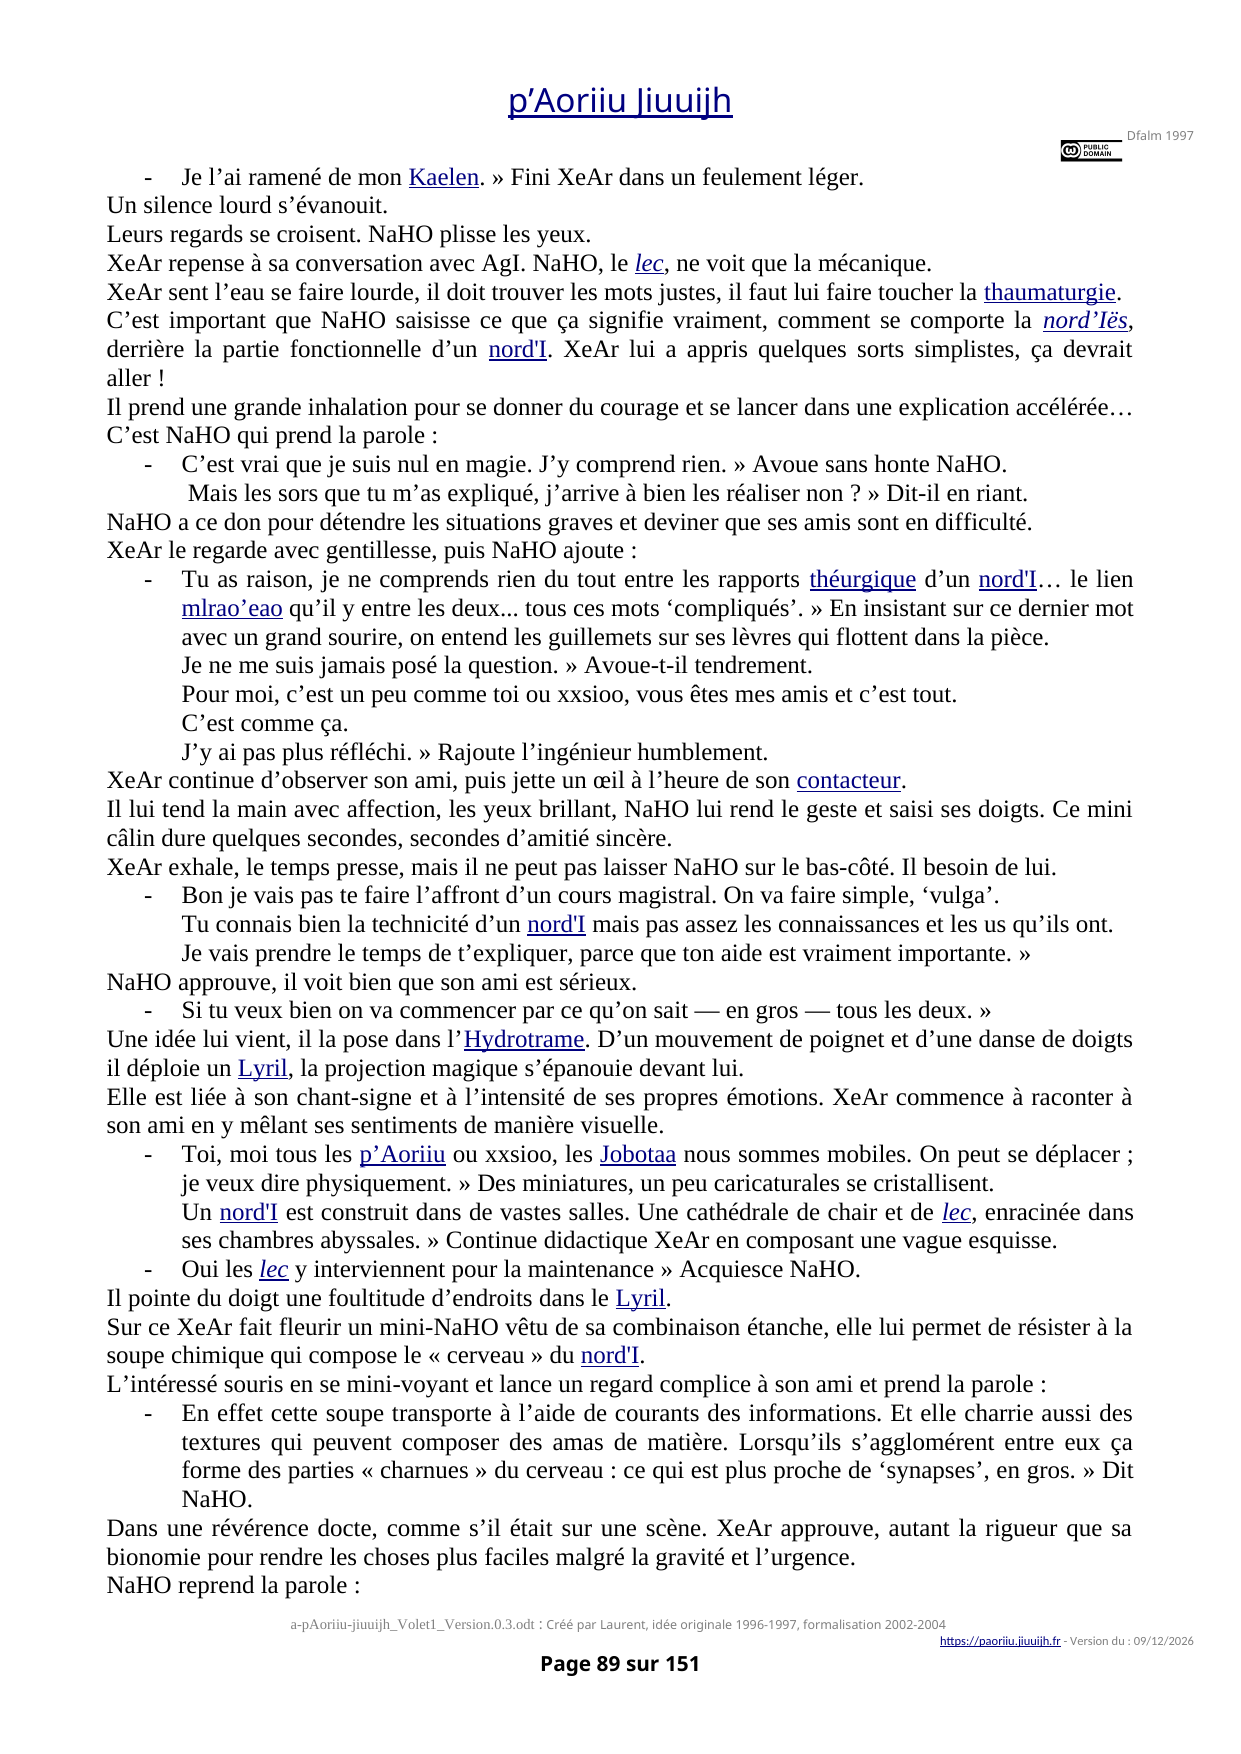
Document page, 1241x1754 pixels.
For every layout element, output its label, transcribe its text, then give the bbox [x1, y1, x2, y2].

text Dans une révérence docte, comme s’il était sur une scène. XeAr approuve, autant la rigueur que sa bionomie pour rendre les choses plus faciles malgré la gravité et l’urgence. [106, 1513, 1134, 1571]
text J’y ai pas plus réfléchi. » Rajoute l’ingénieur humblement. [181, 737, 1134, 766]
text C’est important que NaHO saisisse ce que ça signifie vraiment, comment se comporte la nord’Iës, derrière la partie fonctionnelle d’un nord'I. XeAr lui a appris quelques sorts simplistes, ça devrait aller ! [106, 306, 1134, 392]
text Tu connais bien la technicité d’un nord'I mais pas assez les connaissances et les us qu’ils ont. [181, 909, 1134, 938]
list Je l’ai ramené de mon Kaelen. » Fini XeAr dans un feulement léger. [144, 162, 1134, 191]
list Bon je vais pas te faire l’affront d’un cours magistral. On va faire simple, ‘vulga’. [144, 881, 1134, 909]
text NaHO approuve, il voit bien que son ami est sérieux. [106, 967, 1134, 996]
text Il lui tend la main avec affection, les yeux brillant, NaHO lui rend le geste et saisi ses doigts. Ce mini câlin dure quelques secondes, secondes d’amitié sincère. [106, 794, 1134, 852]
list Si tu veux bien on va commencer par ce qu’on sait — en gros — tous les deux. » [144, 996, 1134, 1024]
text C’est NaHO qui prend la parole : [106, 421, 1134, 449]
text Elle est liée à son chant-signe et à l’intensité de ses propres émotions. XeAr commence à raconter à son ami en y mêlant ses sentiments de manière visuelle. [106, 1082, 1134, 1139]
list Oui les lec y interviennent pour la maintenance » Acquiesce NaHO. [144, 1254, 1134, 1283]
list Toi, moi tous les p’Aoriiu ou xxsioo, les Jobotaa nous sommes mobiles. On peut se déplacer ; je veux dire physiquement. » Des miniatures, un peu caricaturales se cristallisent. [144, 1139, 1134, 1197]
text Un silence lourd s’évanouit. [106, 191, 1134, 219]
text XeAr sent l’eau se faire lourde, il doit trouver les mots justes, il faut lui faire toucher la thaumaturgie. [106, 277, 1134, 306]
text Un nord'I est construit dans de vastes salles. Une cathédrale de chair et de lec, enracinée dans ses chambres abyssales. » Continue didactique XeAr en composant une vague esquisse. [181, 1197, 1134, 1254]
text Je ne me suis jamais posé la question. » Avoue-t-il tendrement. [181, 651, 1134, 679]
text Je vais prendre le temps de t’expliquer, parce que ton aide est vraiment importante. » [181, 938, 1134, 967]
text Leurs regards se croisent. NaHO plisse les yeux. [106, 219, 1134, 248]
list En effet cette soupe transporte à l’aide de courants des informations. Et elle charrie aussi des textures qui peuvent composer des amas de matière. Lorsqu’ils s’agglomérent entre eux ça forme des parties « charnues » du cerveau : ce qui est plus proche de ‘synapses’, en gros. » Dit NaHO. [144, 1398, 1134, 1513]
text NaHO reprend la parole : [106, 1571, 1134, 1599]
text L’intéressé souris en se mini-voyant et lance un regard complice à son ami et prend la parole : [106, 1369, 1134, 1398]
text Une idée lui vient, il la pose dans l’Hydrotrame. D’un mouvement de poignet et d’une danse de doigts il déploie un Lyril, la projection magique s’épanouie devant lui. [106, 1024, 1134, 1082]
text XeAr exhale, le temps presse, mais il ne peut pas laisser NaHO sur le bas-côté. Il besoin de lui. [106, 852, 1134, 881]
text C’est comme ça. [181, 708, 1134, 737]
text XeAr le regarde avec gentillesse, puis NaHO ajoute : [106, 536, 1134, 564]
text Il prend une grande inhalation pour se donner du courage et se lancer dans une explication accélérée… [106, 392, 1134, 421]
text NaHO a ce don pour détendre les situations graves et deviner que ses amis sont en difficulté. [106, 507, 1134, 536]
text Sur ce XeAr fait fleurir un mini-NaHO vêtu de sa combinaison étanche, elle lui permet de résister à la soupe chimique qui compose le « cerveau » du nord'I. [106, 1312, 1134, 1369]
text XeAr repense à sa conversation avec AgI. NaHO, le lec, ne voit que la mécanique. [106, 248, 1134, 277]
text Mais les sors que tu m’as expliqué, j’arrive à bien les réaliser non ? » Dit-il en riant. [181, 478, 1134, 507]
list C’est vrai que je suis nul en magie. J’y comprend rien. » Avoue sans honte NaHO. [144, 449, 1134, 478]
text Il pointe du doigt une foultitude d’endroits dans le Lyril. [106, 1283, 1134, 1312]
text Pour moi, c’est un peu comme toi ou xxsioo, vous êtes mes amis et c’est tout. [181, 679, 1134, 708]
list Tu as raison, je ne comprends rien du tout entre les rapports théurgique d’un nord'I… le lien mlrao’eao qu’il y entre les deux... tous ces mots ‘compliqués’. » En insistant sur ce dernier mot avec un grand sourire, on entend les guillemets sur ses lèvres qui flottent dans la pièce. [144, 564, 1134, 651]
text XeAr continue d’observer son ami, puis jette un œil à l’heure de son contacteur. [106, 766, 1134, 794]
